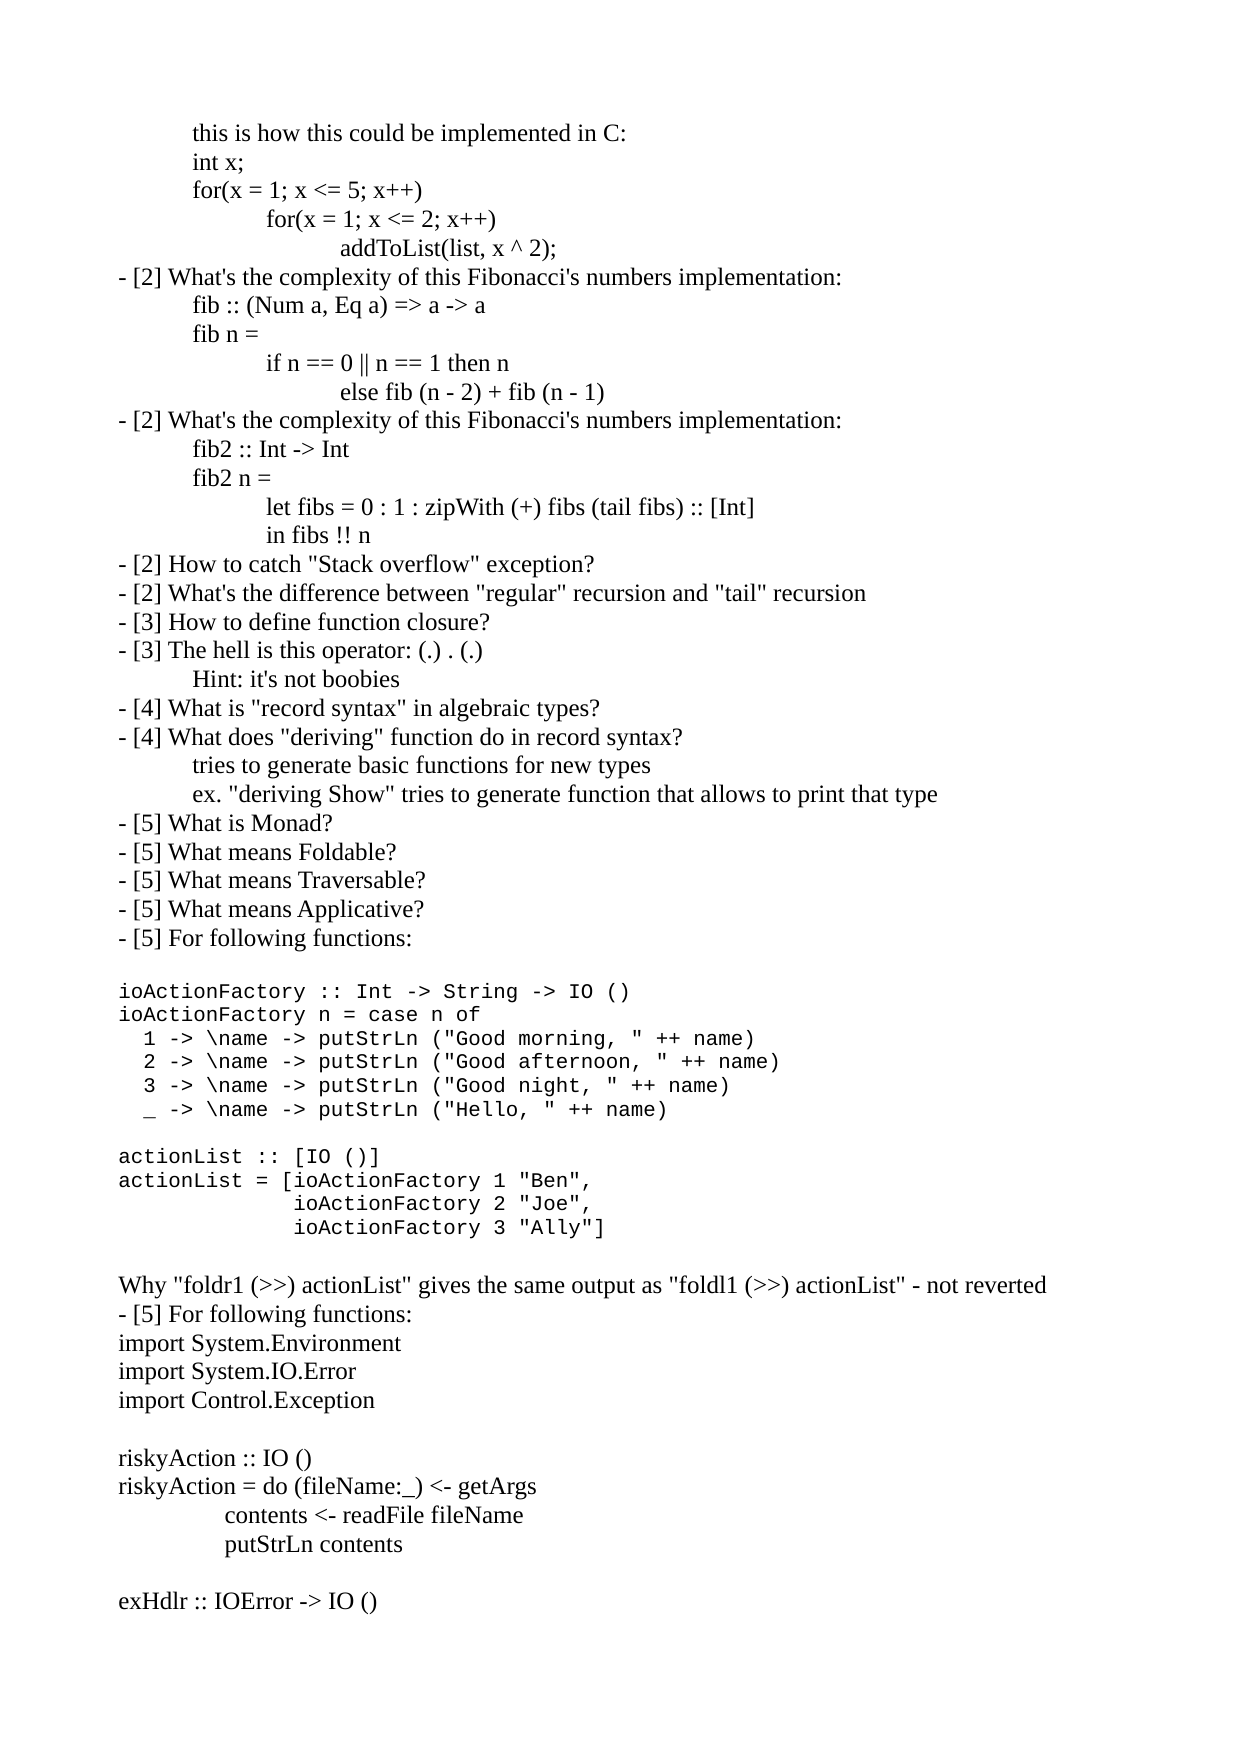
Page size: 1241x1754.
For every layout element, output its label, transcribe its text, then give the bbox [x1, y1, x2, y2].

text - [3] The hell is this operator: (.) . (.) [118, 636, 1122, 664]
text fib :: (Num a, Eq a) => a -> a [118, 291, 1122, 319]
text fib2 :: Int -> Int [118, 434, 1122, 463]
text - [2] What's the difference between "regular" recursion and "tail" recursion [118, 578, 1122, 607]
text - [2] What's the complexity of this Fibonacci's numbers implementation: [118, 262, 1122, 291]
text import System.Environment [118, 1328, 1122, 1356]
text Why "foldr1 (>>) actionList" gives the same output as "foldl1 (>>) actionList" - not reverted [118, 1270, 1122, 1299]
text riskyAction :: IO () [118, 1443, 1122, 1471]
text Hint: it's not boobies [118, 664, 1122, 693]
text int x; [118, 147, 1122, 176]
text for(x = 1; x <= 5; x++) [118, 176, 1122, 204]
text if n == 0 || n == 1 then n [118, 348, 1122, 377]
text putStrLn contents [118, 1529, 1122, 1558]
text - [5] What means Traversable? [118, 866, 1122, 894]
text exHdlr :: IOError -> IO () [118, 1586, 1122, 1615]
text fib2 n = [118, 463, 1122, 492]
text in fibs !! n [118, 521, 1122, 549]
text - [5] For following functions: [118, 1299, 1122, 1328]
text - [5] What is Monad? [118, 808, 1122, 837]
text ioActionFactory 2 "Joe", [118, 1193, 1122, 1217]
text tries to generate basic functions for new types [118, 751, 1122, 779]
text - [5] What means Applicative? [118, 894, 1122, 923]
text this is how this could be implemented in C: [118, 118, 1122, 147]
text addToList(list, x ^ 2); [118, 233, 1122, 262]
text contents <- readFile fileName [118, 1500, 1122, 1529]
text fib n = [118, 319, 1122, 348]
text import Control.Exception [118, 1385, 1122, 1414]
text - [5] For following functions: [118, 923, 1122, 952]
text actionList = [ioActionFactory 1 "Ben", [118, 1170, 1122, 1193]
text else fib (n - 2) + fib (n - 1) [118, 377, 1122, 406]
text 3 -> \name -> putStrLn ("Good night, " ++ name) [118, 1075, 1122, 1099]
text - [4] What does "deriving" function do in record syntax? [118, 722, 1122, 751]
text - [3] How to define function closure? [118, 607, 1122, 636]
text ex. "deriving Show" tries to generate function that allows to print that type [118, 779, 1122, 808]
text - [5] What means Foldable? [118, 837, 1122, 866]
text ioActionFactory :: Int -> String -> IO () [118, 981, 1122, 1004]
text actionList :: [IO ()] [118, 1146, 1122, 1170]
text - [4] What is "record syntax" in algebraic types? [118, 693, 1122, 722]
text ioActionFactory 3 "Ally"] [118, 1217, 1122, 1241]
text _ -> \name -> putStrLn ("Hello, " ++ name) [118, 1099, 1122, 1122]
text for(x = 1; x <= 2; x++) [118, 204, 1122, 233]
text ioActionFactory n = case n of [118, 1004, 1122, 1028]
text 1 -> \name -> putStrLn ("Good morning, " ++ name) [118, 1028, 1122, 1052]
text - [2] How to catch "Stack overflow" exception? [118, 549, 1122, 578]
text import System.IO.Error [118, 1356, 1122, 1385]
text - [2] What's the complexity of this Fibonacci's numbers implementation: [118, 406, 1122, 434]
text riskyAction = do (fileName:_) <- getArgs [118, 1471, 1122, 1500]
text let fibs = 0 : 1 : zipWith (+) fibs (tail fibs) :: [Int] [118, 492, 1122, 521]
text 2 -> \name -> putStrLn ("Good afternoon, " ++ name) [118, 1052, 1122, 1075]
